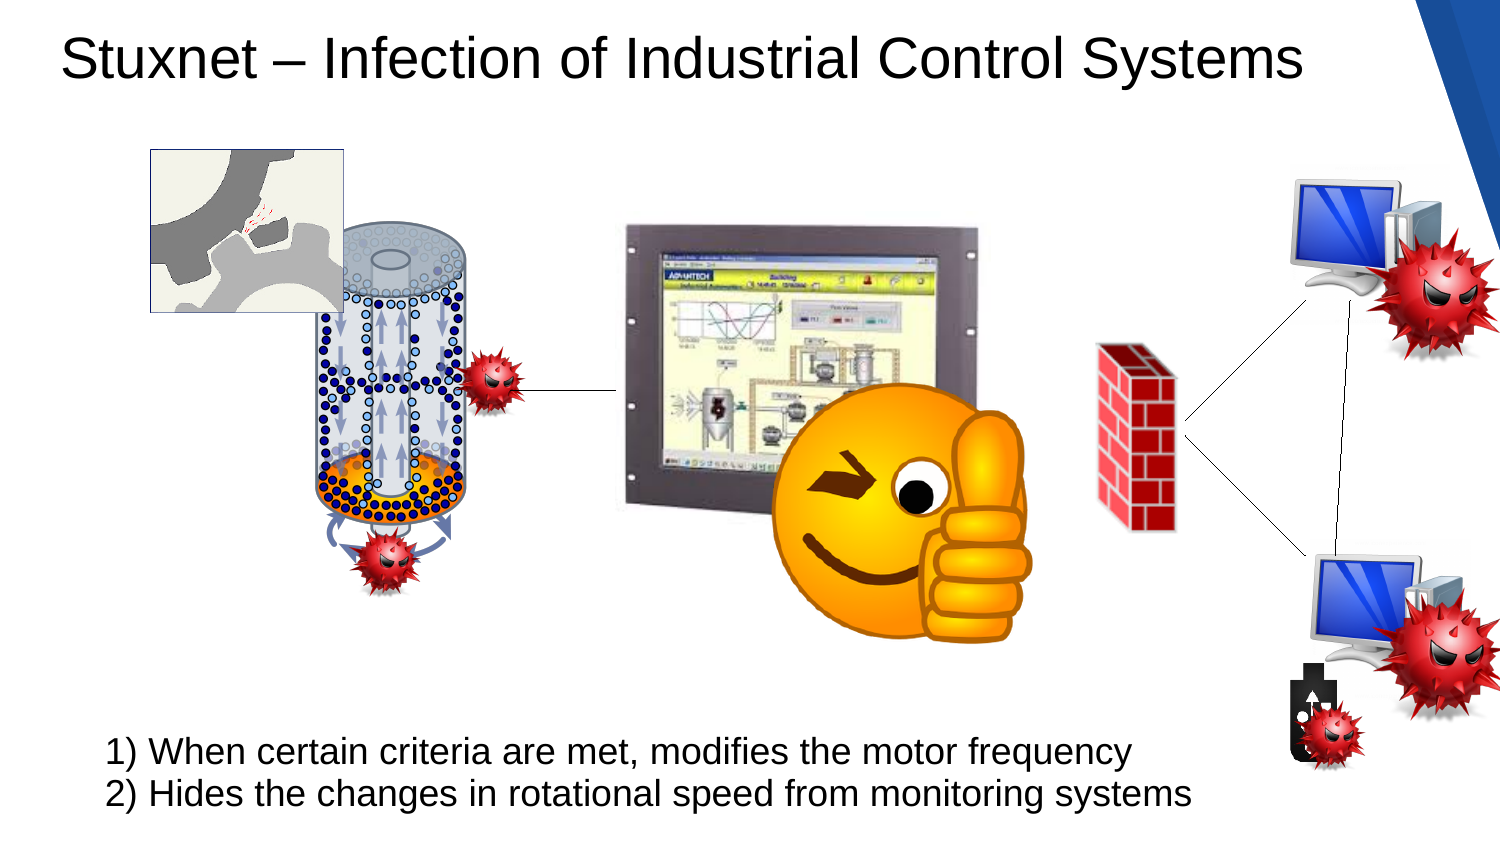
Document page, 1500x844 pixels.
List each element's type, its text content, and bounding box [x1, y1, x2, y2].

picture [150, 149, 526, 601]
title Stuxnet – Infection of Industrial Control Systems [45, 37, 1385, 106]
picture [1290, 164, 1500, 367]
picture [1083, 329, 1186, 543]
picture [1260, 539, 1500, 774]
picture [615, 211, 1033, 646]
text_box 1) When certain criteria are met, modifies the motor frequency 2) Hides the changes in rotational speed from monitoring systems [90, 723, 1261, 844]
